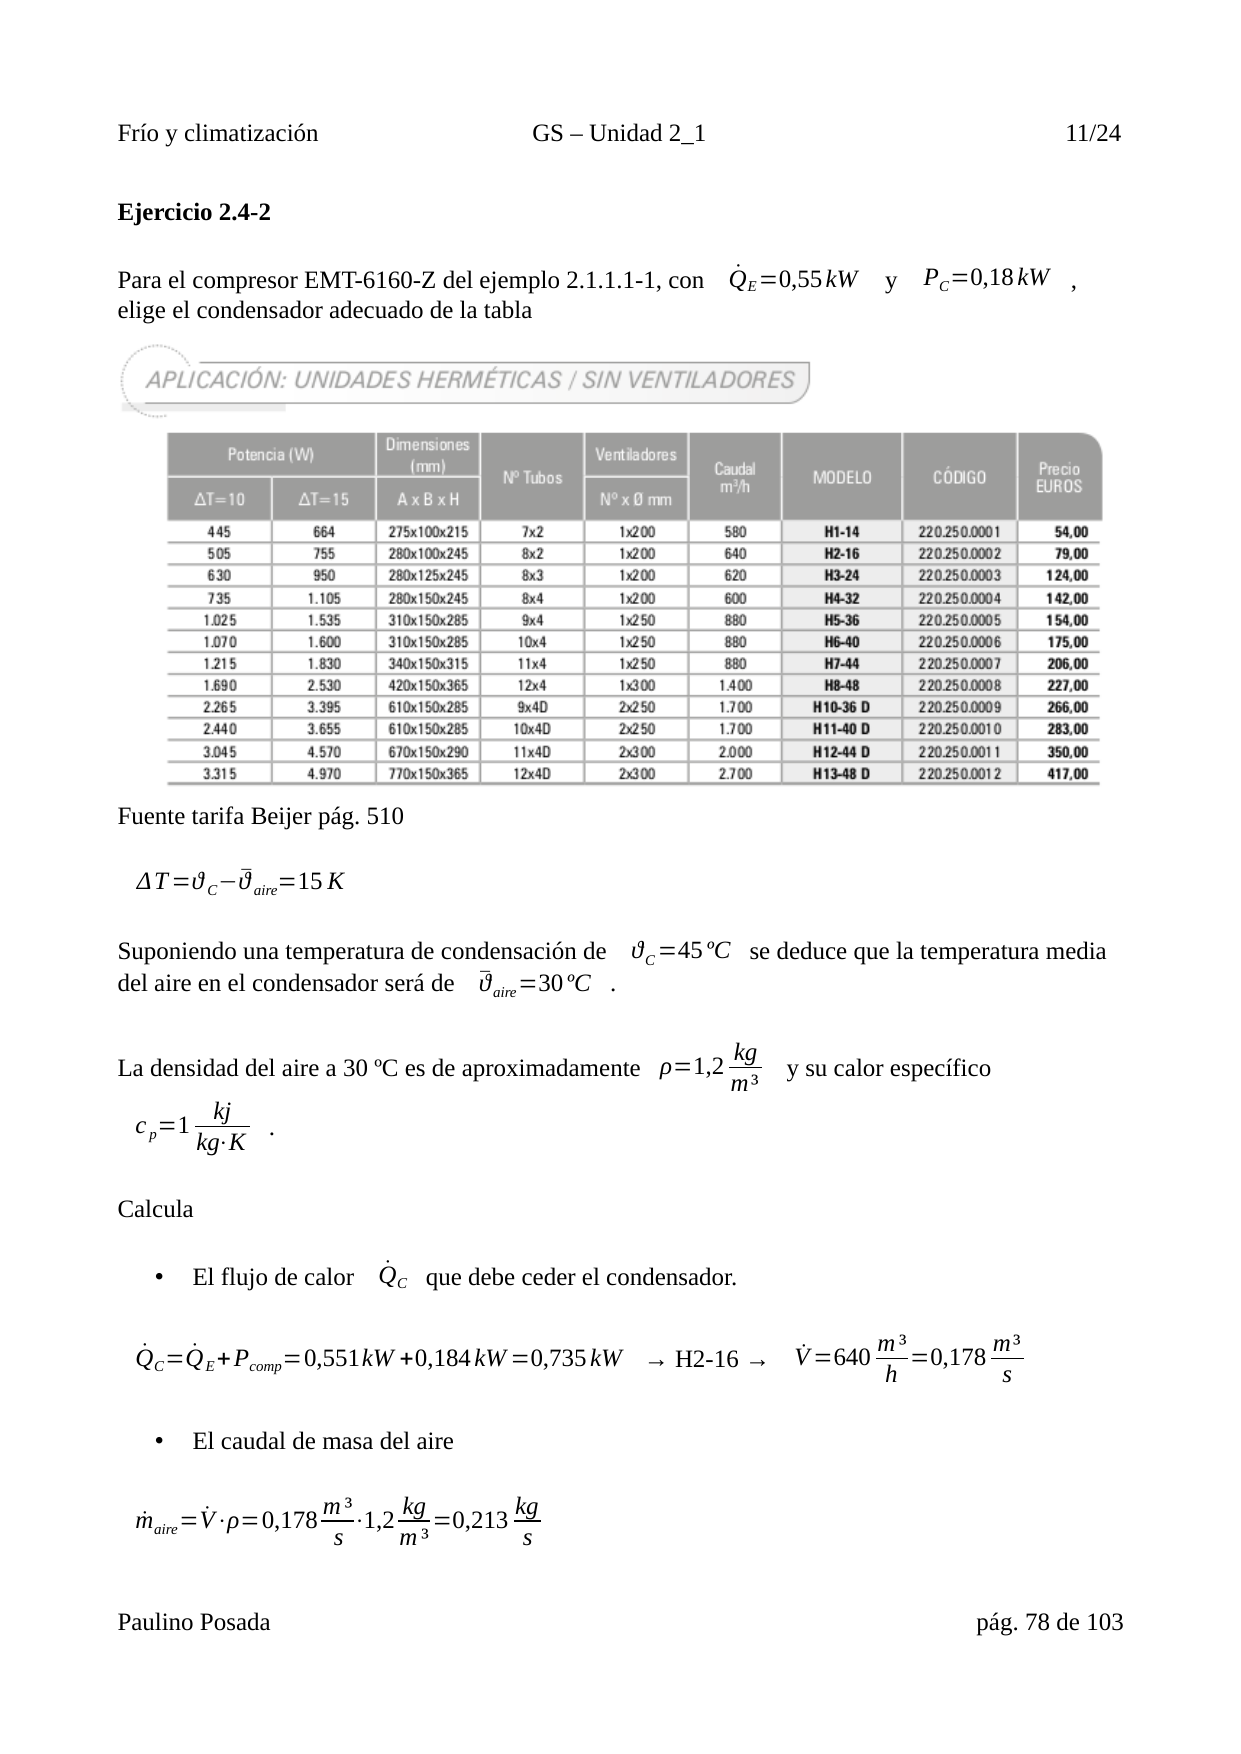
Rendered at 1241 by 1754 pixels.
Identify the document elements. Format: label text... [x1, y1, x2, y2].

text Ejercicio 2.4-2 [117, 197, 1123, 226]
text → H2-16 → [117, 1329, 1123, 1388]
list El flujo de calor que debe ceder el condensador. [155, 1260, 1123, 1292]
text La densidad del aire a 30 ºC es de aproximadamente y su calor específico . [117, 1038, 1123, 1156]
picture [118, 336, 1123, 801]
text Suponiendo una temperatura de condensación de se deduce que la temperatura media del aire en el condensador será de . [117, 936, 1123, 1001]
text Fuente tarifa Beijer pág. 510 [117, 801, 1123, 830]
text Calcula [117, 1194, 1123, 1223]
list El caudal de masa del aire [155, 1426, 1123, 1455]
text Para el compresor EMT-6160-Z del ejemplo 2.1.1.1-1, con y , elige el condensador adecuado de la tabla [117, 263, 1123, 324]
